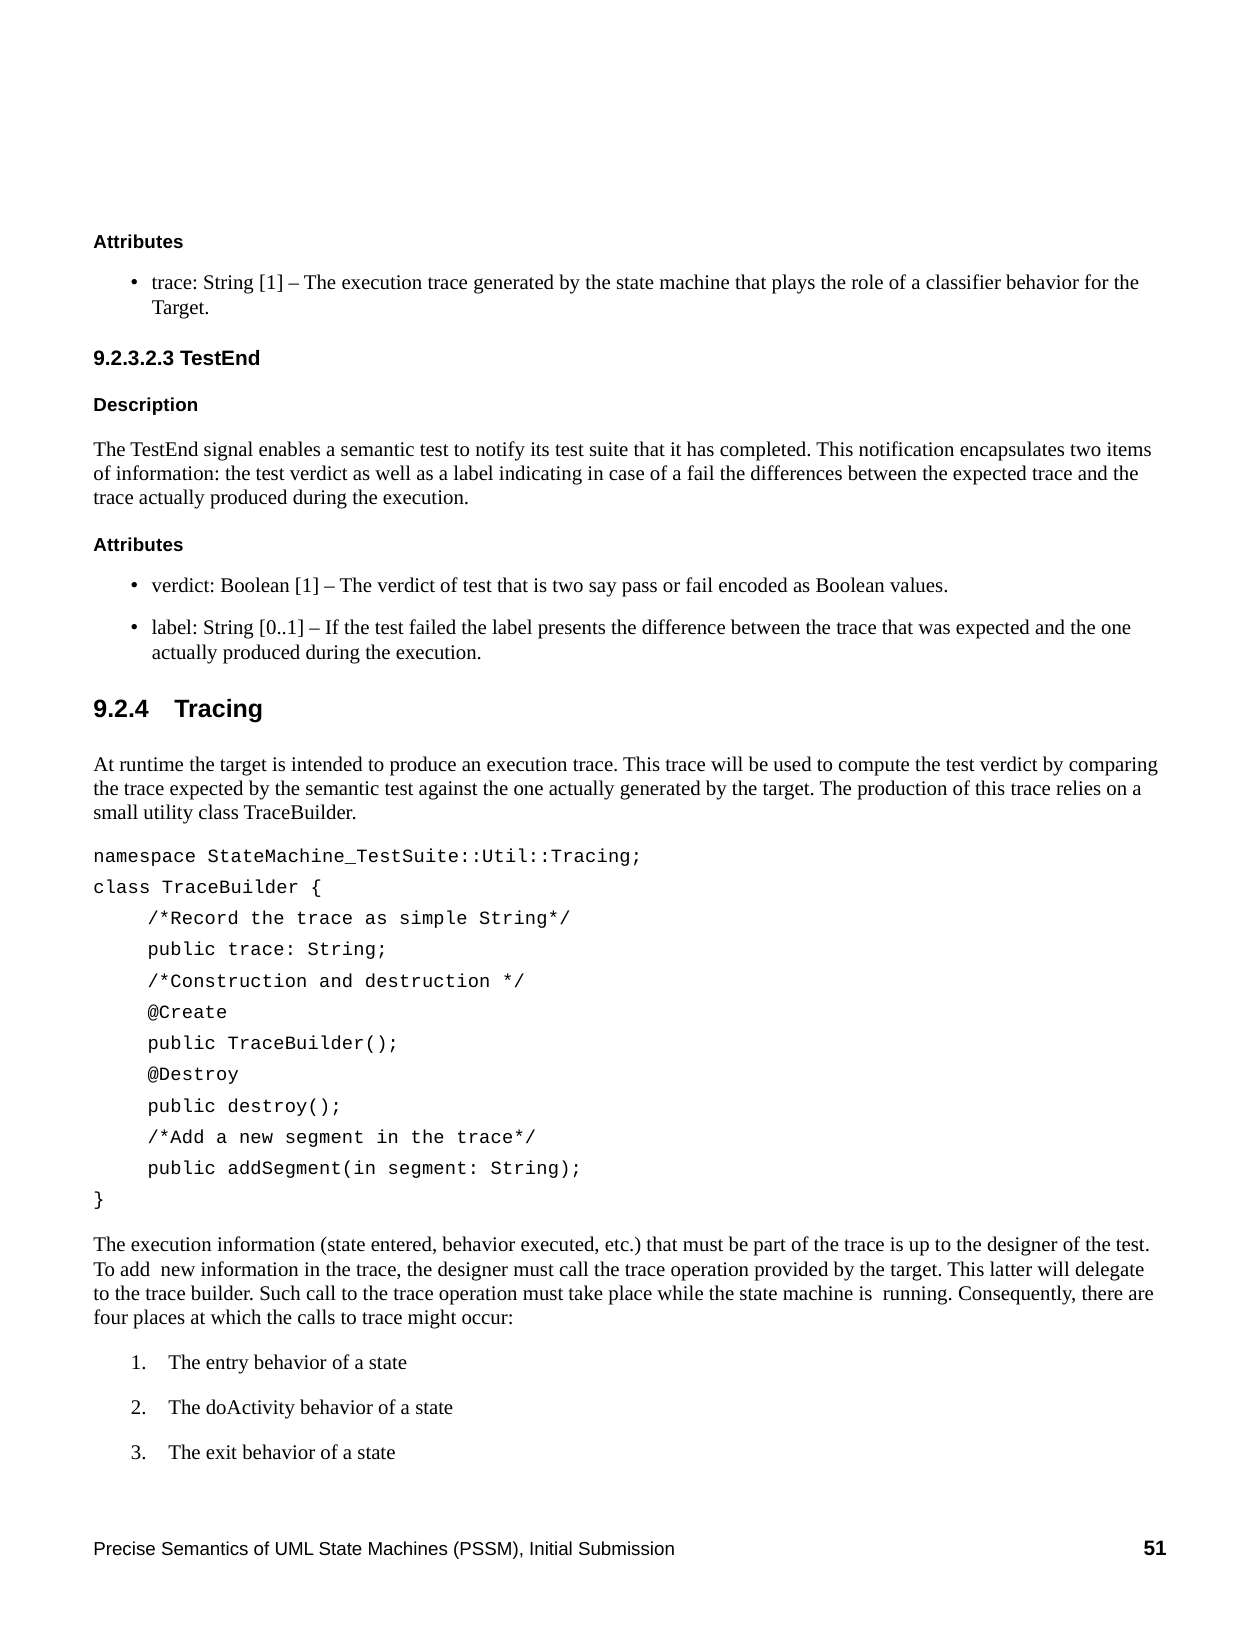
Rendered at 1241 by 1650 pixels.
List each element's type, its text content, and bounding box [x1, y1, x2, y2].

text public trace: String; [93, 938, 1164, 961]
text The execution information (state entered, behavior executed, etc.) that must be part of the trace is up to the designer of the test. To add new information in the trace, the designer must call the trace operation provided by the target. This latter will delegate to the trace builder. Such call to the trace operation must take place while the state machine is running. Consequently, there are four places at which the calls to trace might occur: [93, 1232, 1164, 1329]
text @Create [93, 1001, 1164, 1024]
text At runtime the target is intended to produce an execution trace. This trace will be used to compute the test verdict by comparing the trace expected by the semantic test against the one actually generated by the target. The production of this trace relies on a small utility class TraceBuilder. [93, 751, 1164, 824]
text namespace StateMachine_TestSuite::Util::Tracing; [93, 845, 1164, 868]
list The entry behavior of a state [131, 1350, 1164, 1374]
list The doActivity behavior of a state [131, 1395, 1164, 1419]
text @Destroy [93, 1063, 1164, 1086]
subtitle Description [93, 394, 1164, 416]
subtitle Tracing [93, 693, 1164, 722]
subtitle Attributes [93, 231, 1164, 253]
list The exit behavior of a state [131, 1440, 1164, 1464]
subtitle TestEnd [93, 344, 1164, 369]
list trace: String [1] – The execution trace generated by the state machine that plays the role of a classifier behavior for the Target. [131, 269, 1164, 319]
text The TestEnd signal enables a semantic test to notify its test suite that it has completed. This notification encapsulates two items of information: the test verdict as well as a label indicating in case of a fail the differences between the expected trace and the trace actually produced during the execution. [93, 437, 1164, 509]
text } [93, 1188, 1164, 1211]
subtitle Attributes [93, 534, 1164, 556]
list verdict: Boolean [1] – The verdict of test that is two say pass or fail encoded as Boolean values. [131, 572, 1164, 597]
text public addSegment(in segment: String); [93, 1157, 1164, 1180]
text /*Add a new segment in the trace*/ [93, 1126, 1164, 1149]
text /*Construction and destruction */ [93, 970, 1164, 993]
text public destroy(); [93, 1095, 1164, 1118]
text /*Record the trace as simple String*/ [93, 907, 1164, 930]
list label: String [0..1] – If the test failed the label presents the difference between the trace that was expected and the one actually produced during the execution. [131, 614, 1164, 664]
text public TraceBuilder(); [93, 1032, 1164, 1055]
text class TraceBuilder { [93, 876, 1164, 899]
